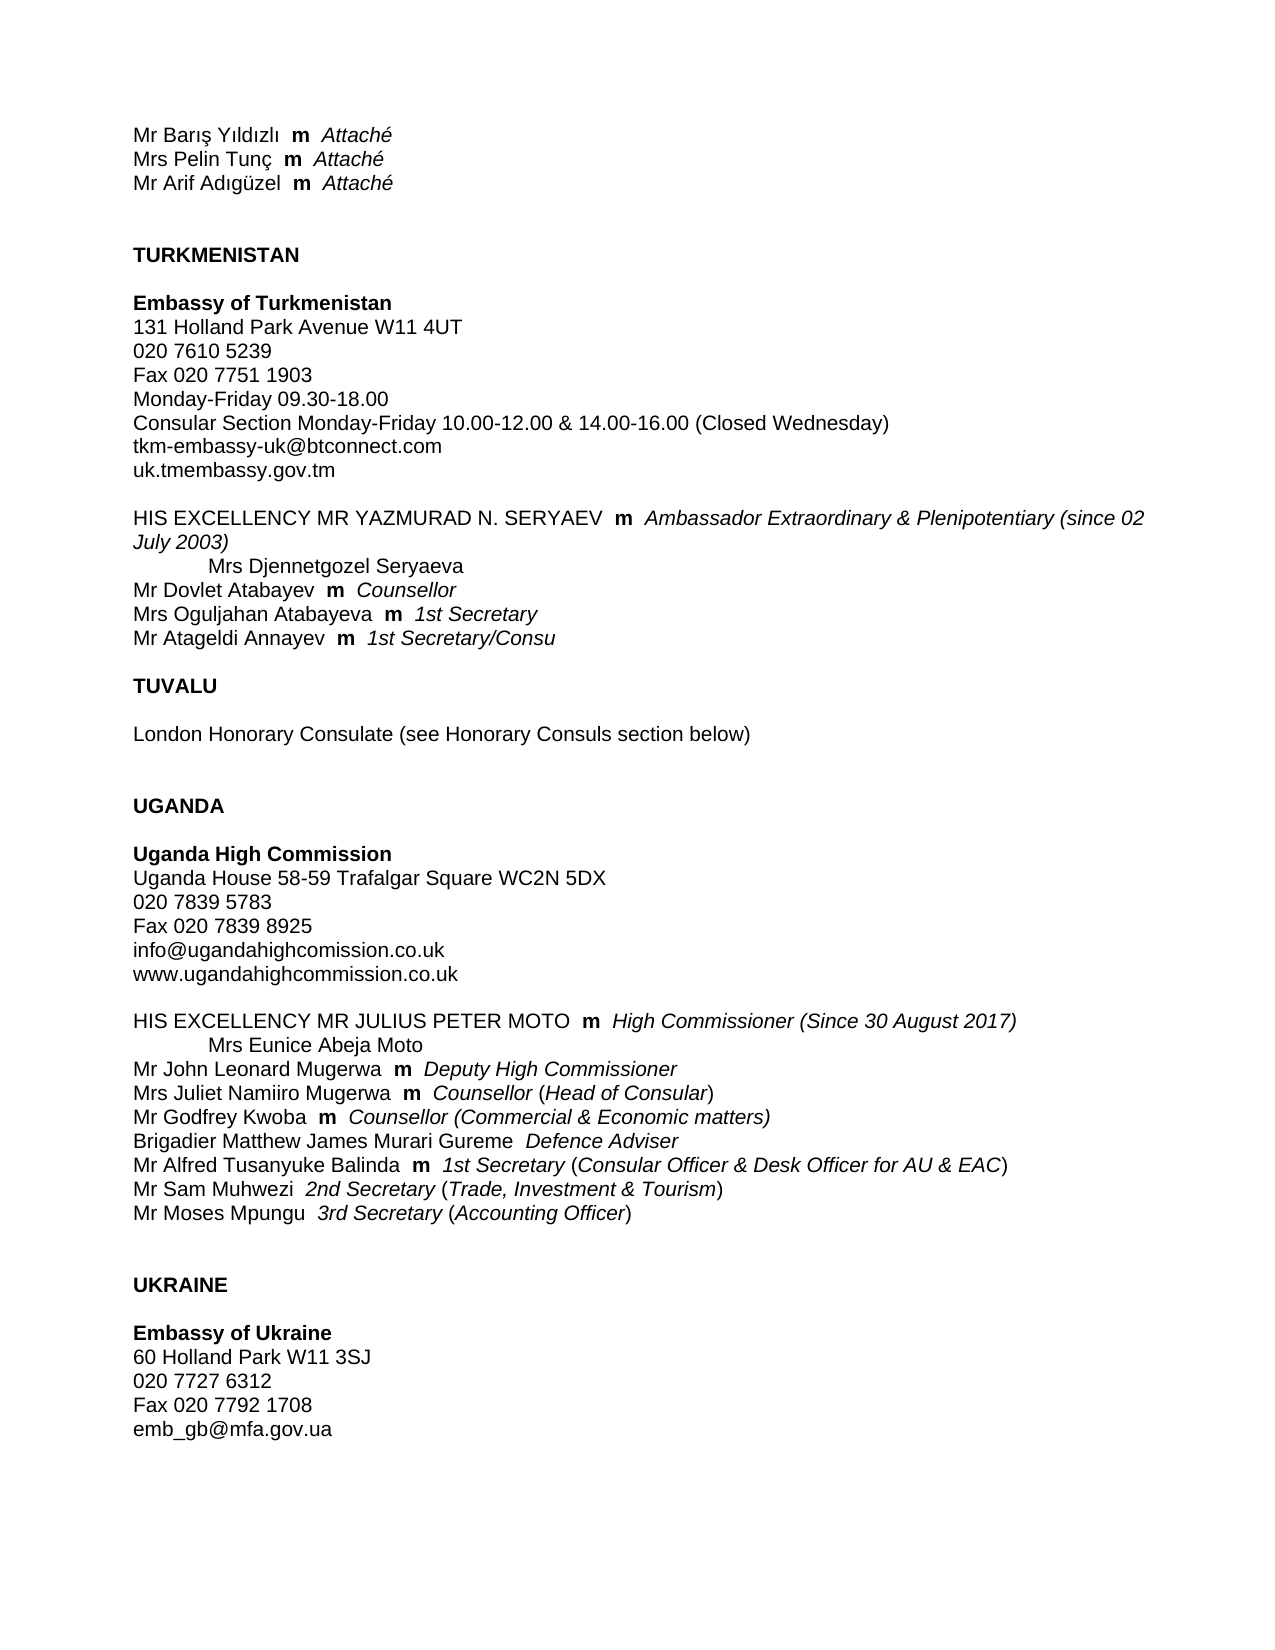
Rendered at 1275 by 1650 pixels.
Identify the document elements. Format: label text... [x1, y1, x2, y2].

text 60 Holland Park W11 3SJ [133, 1345, 1181, 1369]
text Mr John Leonard Mugerwa m Deputy High Commissioner [133, 1057, 1181, 1081]
text Mrs Djennetgozel Seryaeva [133, 554, 1181, 578]
text Mr Atageldi Annayev m 1st Secretary/Consu [133, 626, 1181, 650]
text London Honorary Consulate (see Honorary Consuls section below) [133, 722, 1181, 746]
subtitle Uganda High Commission [133, 842, 1181, 866]
text Mr Arif Adıgüzel m Attaché [133, 171, 1181, 195]
text Mrs Eunice Abeja Moto [133, 1033, 1181, 1057]
text Uganda House 58-59 Trafalgar Square WC2N 5DX [133, 866, 1181, 889]
text uk.tmembassy.gov.tm [133, 458, 1181, 482]
text www.ugandahighcommission.co.uk [133, 961, 1181, 985]
text emb_gb@mfa.gov.ua [133, 1417, 1181, 1441]
subtitle TURKMENISTAN [133, 243, 1181, 267]
text Mr Alfred Tusanyuke Balinda m 1st Secretary (Consular Officer & Desk Officer for AU & EAC) [133, 1153, 1181, 1177]
text Mr Barış Yıldızlı m Attaché [133, 123, 1181, 147]
text Mr Godfrey Kwoba m Counsellor (Commercial & Economic matters) [133, 1105, 1181, 1129]
text info@ugandahighcomission.co.uk [133, 937, 1181, 961]
text Brigadier Matthew James Murari Gureme Defence Adviser [133, 1129, 1181, 1153]
text Mr Dovlet Atabayev m Counsellor [133, 578, 1181, 602]
text Mr Moses Mpungu 3rd Secretary (Accounting Officer) [133, 1201, 1181, 1225]
text HIS EXCELLENCY MR YAZMURAD N. SERYAEV m Ambassador Extraordinary & Plenipotentiary (since 02 July 2003) [133, 506, 1181, 554]
text Fax 020 7839 8925 [133, 913, 1181, 937]
text Mrs Pelin Tunç m Attaché [133, 147, 1181, 171]
text 020 7839 5783 [133, 889, 1181, 913]
subtitle Embassy of Turkmenistan [133, 291, 1181, 314]
text Fax 020 7792 1708 [133, 1393, 1181, 1417]
text Consular Section Monday-Friday 10.00-12.00 & 14.00-16.00 (Closed Wednesday) [133, 410, 1181, 434]
text 020 7727 6312 [133, 1369, 1181, 1393]
text Mrs Oguljahan Atabayeva m 1st Secretary [133, 602, 1181, 626]
text HIS EXCELLENCY MR JULIUS PETER MOTO m High Commissioner (Since 30 August 2017) [133, 1009, 1181, 1033]
text Mrs Juliet Namiiro Mugerwa m Counsellor (Head of Consular) [133, 1081, 1181, 1105]
text Fax 020 7751 1903 [133, 362, 1181, 386]
text 131 Holland Park Avenue W11 4UT [133, 314, 1181, 338]
text TUVALU [133, 674, 1181, 698]
text 020 7610 5239 [133, 338, 1181, 362]
text tkm-embassy-uk@btconnect.com [133, 434, 1181, 458]
text Monday-Friday 09.30-18.00 [133, 386, 1181, 410]
text UKRAINE [133, 1273, 1181, 1297]
text Embassy of Ukraine [133, 1321, 1181, 1345]
text Mr Sam Muhwezi 2nd Secretary (Trade, Investment & Tourism) [133, 1177, 1181, 1201]
subtitle UGANDA [133, 794, 1181, 818]
